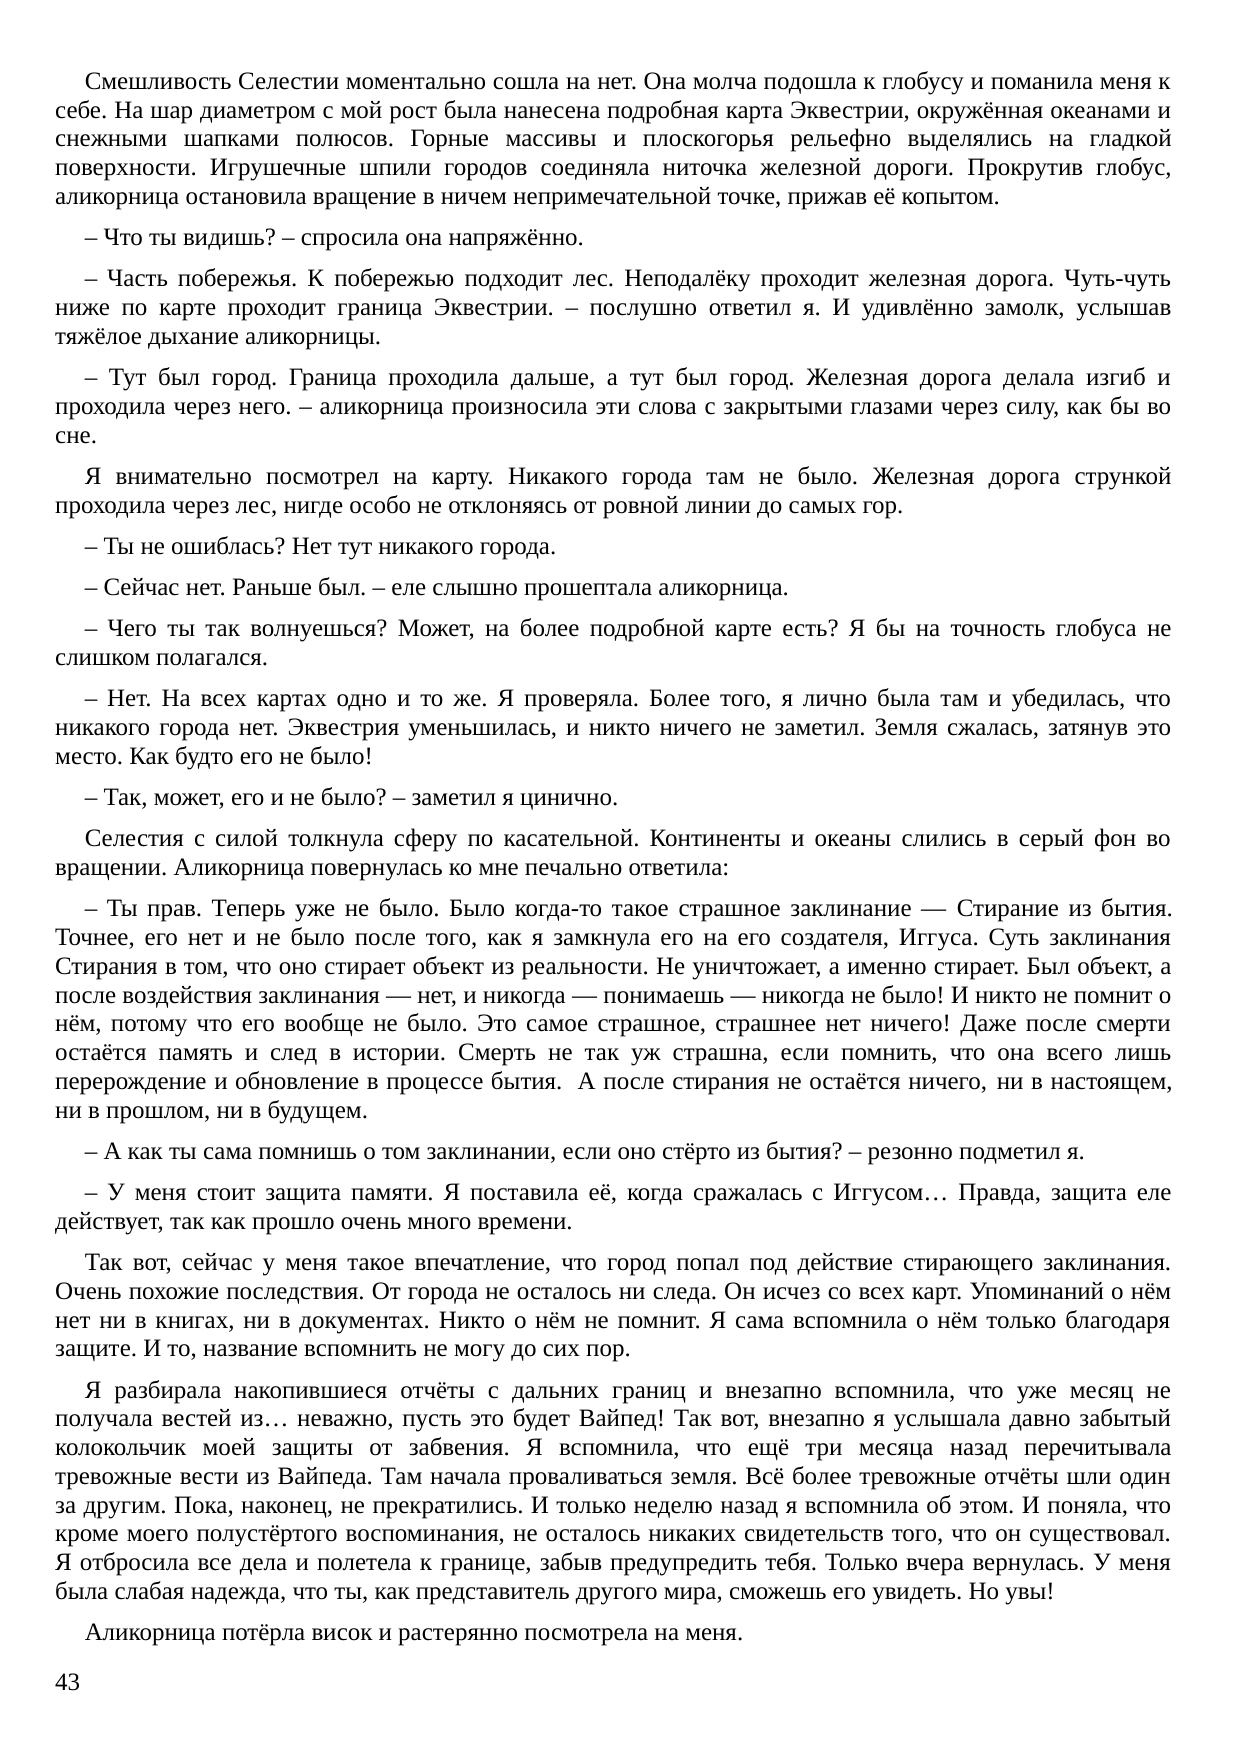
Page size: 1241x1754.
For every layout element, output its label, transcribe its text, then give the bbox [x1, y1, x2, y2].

text – Чего ты так волнуешься? Может, на более подробной карте есть? Я бы на точность глобуса не слишком полагался. [55, 613, 1173, 671]
text Я внимательно посмотрел на карту. Никакого города там не было. Железная дорога стрункой проходила через лес, нигде особо не отклоняясь от ровной линии до самых гор. [55, 461, 1173, 518]
text – У меня стоит защита памяти. Я поставила её, когда сражалась с Иггусом… Правда, защита еле действует, так как прошло очень много времени. [55, 1177, 1173, 1235]
text – Так, может, его и не было? – заметил я цинично. [55, 782, 1173, 811]
text – А как ты сама помнишь о том заклинании, если оно стёрто из бытия? – резонно подметил я. [55, 1136, 1173, 1165]
text – Часть побережья. К побережью подходит лес. Неподалёку проходит железная дорога. Чуть-чуть ниже по карте проходит граница Эквестрии. – послушно ответил я. И удивлённо замолк, услышав тяжёлое дыхание аликорницы. [55, 263, 1173, 350]
text – Нет. На всех картах одно и то же. Я проверяла. Более того, я лично была там и убедилась, что никакого города нет. Эквестрия уменьшилась, и никто ничего не заметил. Земля сжалась, затянув это место. Как будто его не было! [55, 683, 1173, 770]
text Так вот, сейчас у меня такое впечатление, что город попал под действие стирающего заклинания. Очень похожие последствия. От города не осталось ни следа. Он исчез со всех карт. Упоминаний о нём нет ни в книгах, ни в документах. Никто о нём не помнит. Я сама вспомнила о нём только благодаря защите. И то, название вспомнить не могу до сих пор. [55, 1247, 1173, 1362]
text Я разбирала накопившиеся отчёты с дальних границ и внезапно вспомнила, что уже месяц не получала вестей из… неважно, пусть это будет Вайпед! Так вот, внезапно я услышала давно забытый колокольчик моей защиты от забвения. Я вспомнила, что ещё три месяца назад перечитывала тревожные вести из Вайпеда. Там начала проваливаться земля. Всё более тревожные отчёты шли один за другим. Пока, наконец, не прекратились. И только неделю назад я вспомнила об этом. И поняла, что кроме моего полустёртого воспоминания, не осталось никаких свидетельств того, что он существовал. Я отбросила все дела и полетела к границе, забыв предупредить тебя. Только вчера вернулась. У меня была слабая надежда, что ты, как представитель другого мира, сможешь его увидеть. Но увы! [55, 1375, 1173, 1605]
text – Сейчас нет. Раньше был. – еле слышно прошептала аликорница. [55, 572, 1173, 601]
text Смешливость Селестии моментально сошла на нет. Она молча подошла к глобусу и поманила меня к себе. На шар диаметром с мой рост была нанесена подробная карта Эквестрии, окружённая океанами и снежными шапками полюсов. Горные массивы и плоскогорья рельефно выделялись на гладкой поверхности. Игрушечные шпили городов соединяла ниточка железной дороги. Прокрутив глобус, аликорница остановила вращение в ничем непримечательной точке, прижав её копытом. [55, 66, 1173, 210]
text Аликорница потёрла висок и растерянно посмотрела на меня. [55, 1617, 1173, 1646]
text – Что ты видишь? – спросила она напряжённо. [55, 222, 1173, 251]
text Селестия с силой толкнула сферу по касательной. Континенты и океаны слились в серый фон во вращении. Аликорница повернулась ко мне печально ответила: [55, 823, 1173, 881]
text – Ты не ошиблась? Нет тут никакого города. [55, 531, 1173, 560]
text – Тут был город. Граница проходила дальше, а тут был город. Железная дорога делала изгиб и проходила через него. – аликорница произносила эти слова с закрытыми глазами через силу, как бы во сне. [55, 362, 1173, 448]
text – Ты прав. Теперь уже не было. Было когда-то такое страшное заклинание — Стирание из бытия. Точнее, его нет и не было после того, как я замкнула его на его создателя, Иггуса. Суть заклинания Стирания в том, что оно стирает объект из реальности. Не уничтожает, а именно стирает. Был объект, а после воздействия заклинания — нет, и никогда — понимаешь — никогда не было! И никто не помнит о нём, потому что его вообще не было. Это самое страшное, страшнее нет ничего! Даже после смерти остаётся память и след в истории. Смерть не так уж страшна, если помнить, что она всего лишь перерождение и обновление в процессе бытия. А после стирания не остаётся ничего, ни в настоящем, ни в прошлом, ни в будущем. [55, 893, 1173, 1123]
